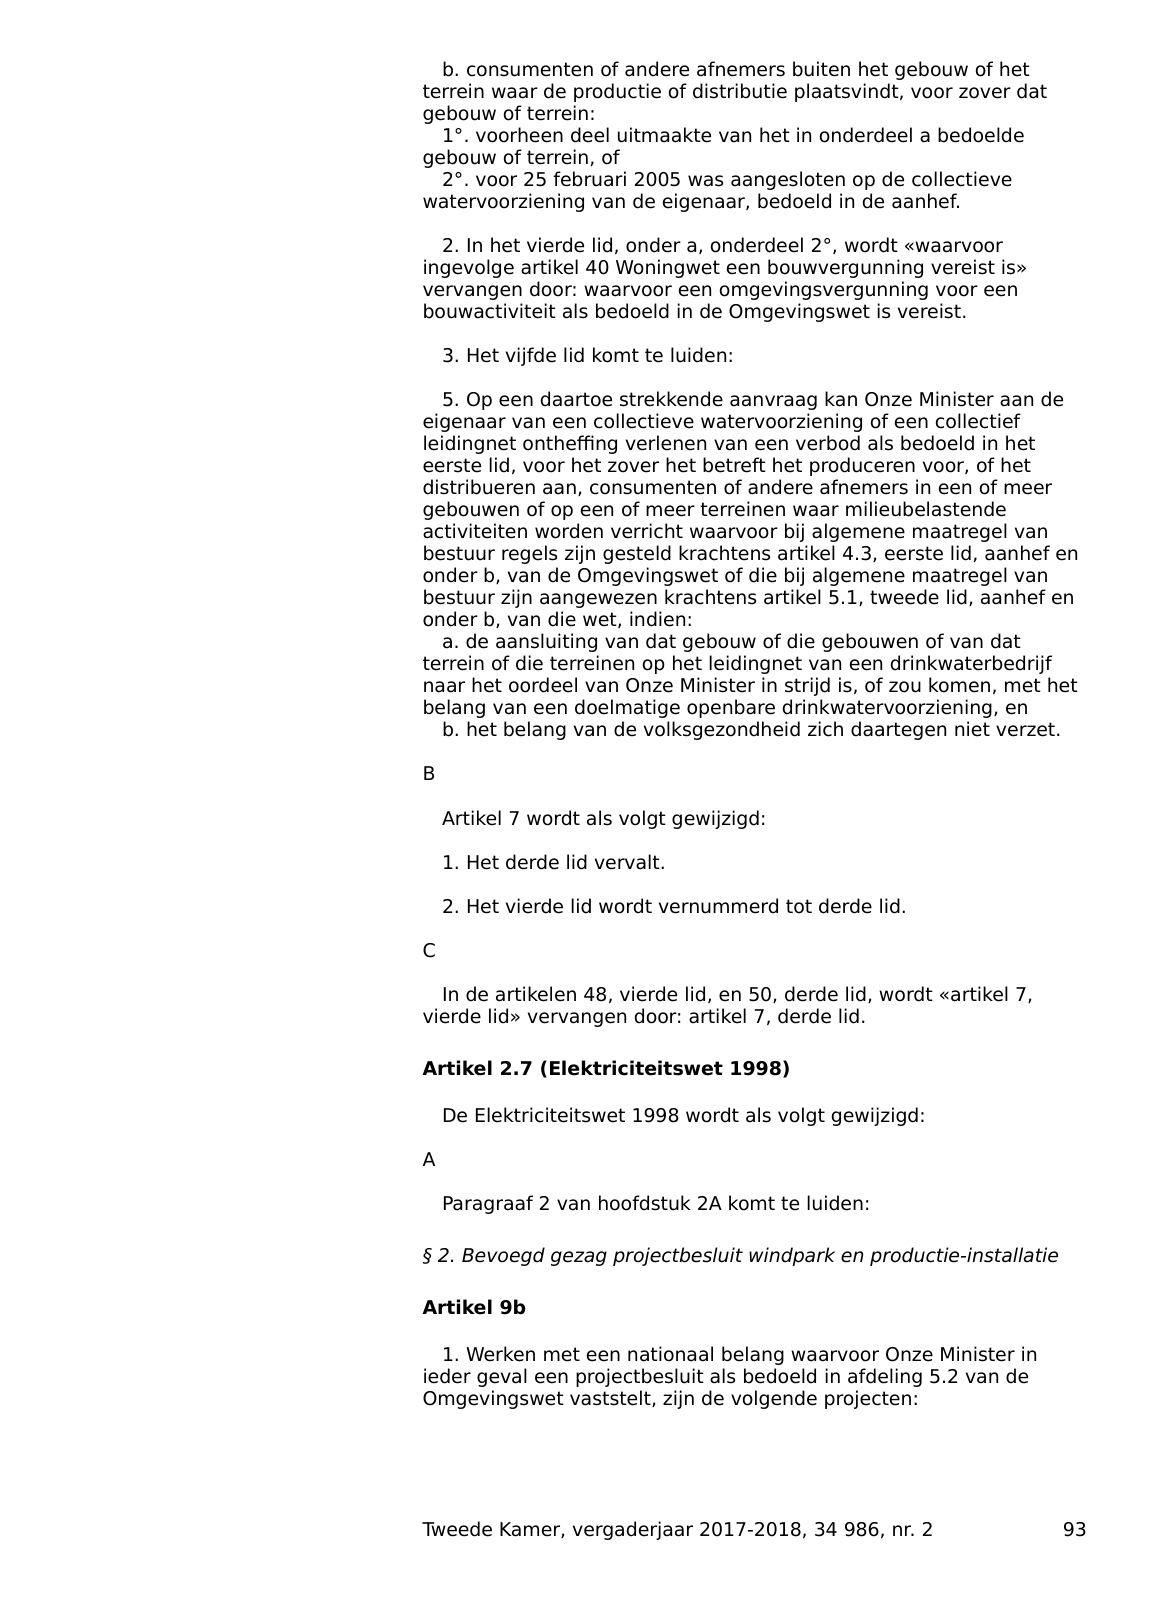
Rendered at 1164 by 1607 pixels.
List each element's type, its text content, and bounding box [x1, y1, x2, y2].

text 1. Werken met een nationaal belang waarvoor Onze Minister in ieder geval een projectbesluit als bedoeld in afdeling 5.2 van de Omgevingswet vaststelt, zijn de volgende projecten: [422, 1344, 1087, 1410]
text In de artikelen 48, vierde lid, en 50, derde lid, wordt «artikel 7, vierde lid» vervangen door: artikel 7, derde lid. [422, 984, 1087, 1028]
text 1°. voorheen deel uitmaakte van het in onderdeel a bedoelde gebouw of terrein, of [422, 125, 1087, 169]
text 2. Het vierde lid wordt vernummerd tot derde lid. [422, 896, 1087, 918]
text C [422, 940, 1087, 962]
subtitle § 2. Bevoegd gezag projectbesluit windpark en productie-installatie [422, 1245, 1087, 1267]
subtitle Artikel 2.7 (Elektriciteitswet 1998) [422, 1058, 1087, 1080]
text Artikel 7 wordt als volgt gewijzigd: [422, 807, 1087, 829]
subtitle Artikel 9b [422, 1297, 1087, 1319]
text a. de aansluiting van dat gebouw of die gebouwen of van dat terrein of die terreinen op het leidingnet van een drinkwaterbedrijf naar het oordeel van Onze Minister in strijd is, of zou komen, met het belang van een doelmatige openbare drinkwatervoorziening, en [422, 631, 1087, 719]
text Paragraaf 2 van hoofdstuk 2A komt te luiden: [422, 1193, 1087, 1215]
text b. het belang van de volksgezondheid zich daartegen niet verzet. [422, 719, 1087, 741]
text 1. Het derde lid vervalt. [422, 852, 1087, 873]
text 5. Op een daartoe strekkende aanvraag kan Onze Minister aan de eigenaar van een collectieve watervoorziening of een collectief leidingnet ontheffing verlenen van een verbod als bedoeld in het eerste lid, voor het zover het betreft het produceren voor, of het distribueren aan, consumenten of andere afnemers in een of meer gebouwen of op een of meer terreinen waar milieubelastende activiteiten worden verricht waarvoor bij algemene maatregel van bestuur regels zijn gesteld krachtens artikel 4.3, eerste lid, aanhef en onder b, van de Omgevingswet of die bij algemene maatregel van bestuur zijn aangewezen krachtens artikel 5.1, tweede lid, aanhef en onder b, van die wet, indien: [422, 389, 1087, 631]
text 2°. voor 25 februari 2005 was aangesloten op de collectieve watervoorziening van de eigenaar, bedoeld in de aanhef. [422, 169, 1087, 213]
text B [422, 763, 1087, 785]
text De Elektriciteitswet 1998 wordt als volgt gewijzigd: [422, 1105, 1087, 1127]
text b. consumenten of andere afnemers buiten het gebouw of het terrein waar de productie of distributie plaatsvindt, voor zover dat gebouw of terrein: [422, 59, 1087, 125]
text A [422, 1149, 1087, 1171]
text 2. In het vierde lid, onder a, onderdeel 2°, wordt «waarvoor ingevolge artikel 40 Woningwet een bouwvergunning vereist is» vervangen door: waarvoor een omgevingsvergunning voor een bouwactiviteit als bedoeld in de Omgevingswet is vereist. [422, 235, 1087, 323]
text 3. Het vijfde lid komt te luiden: [422, 345, 1087, 367]
